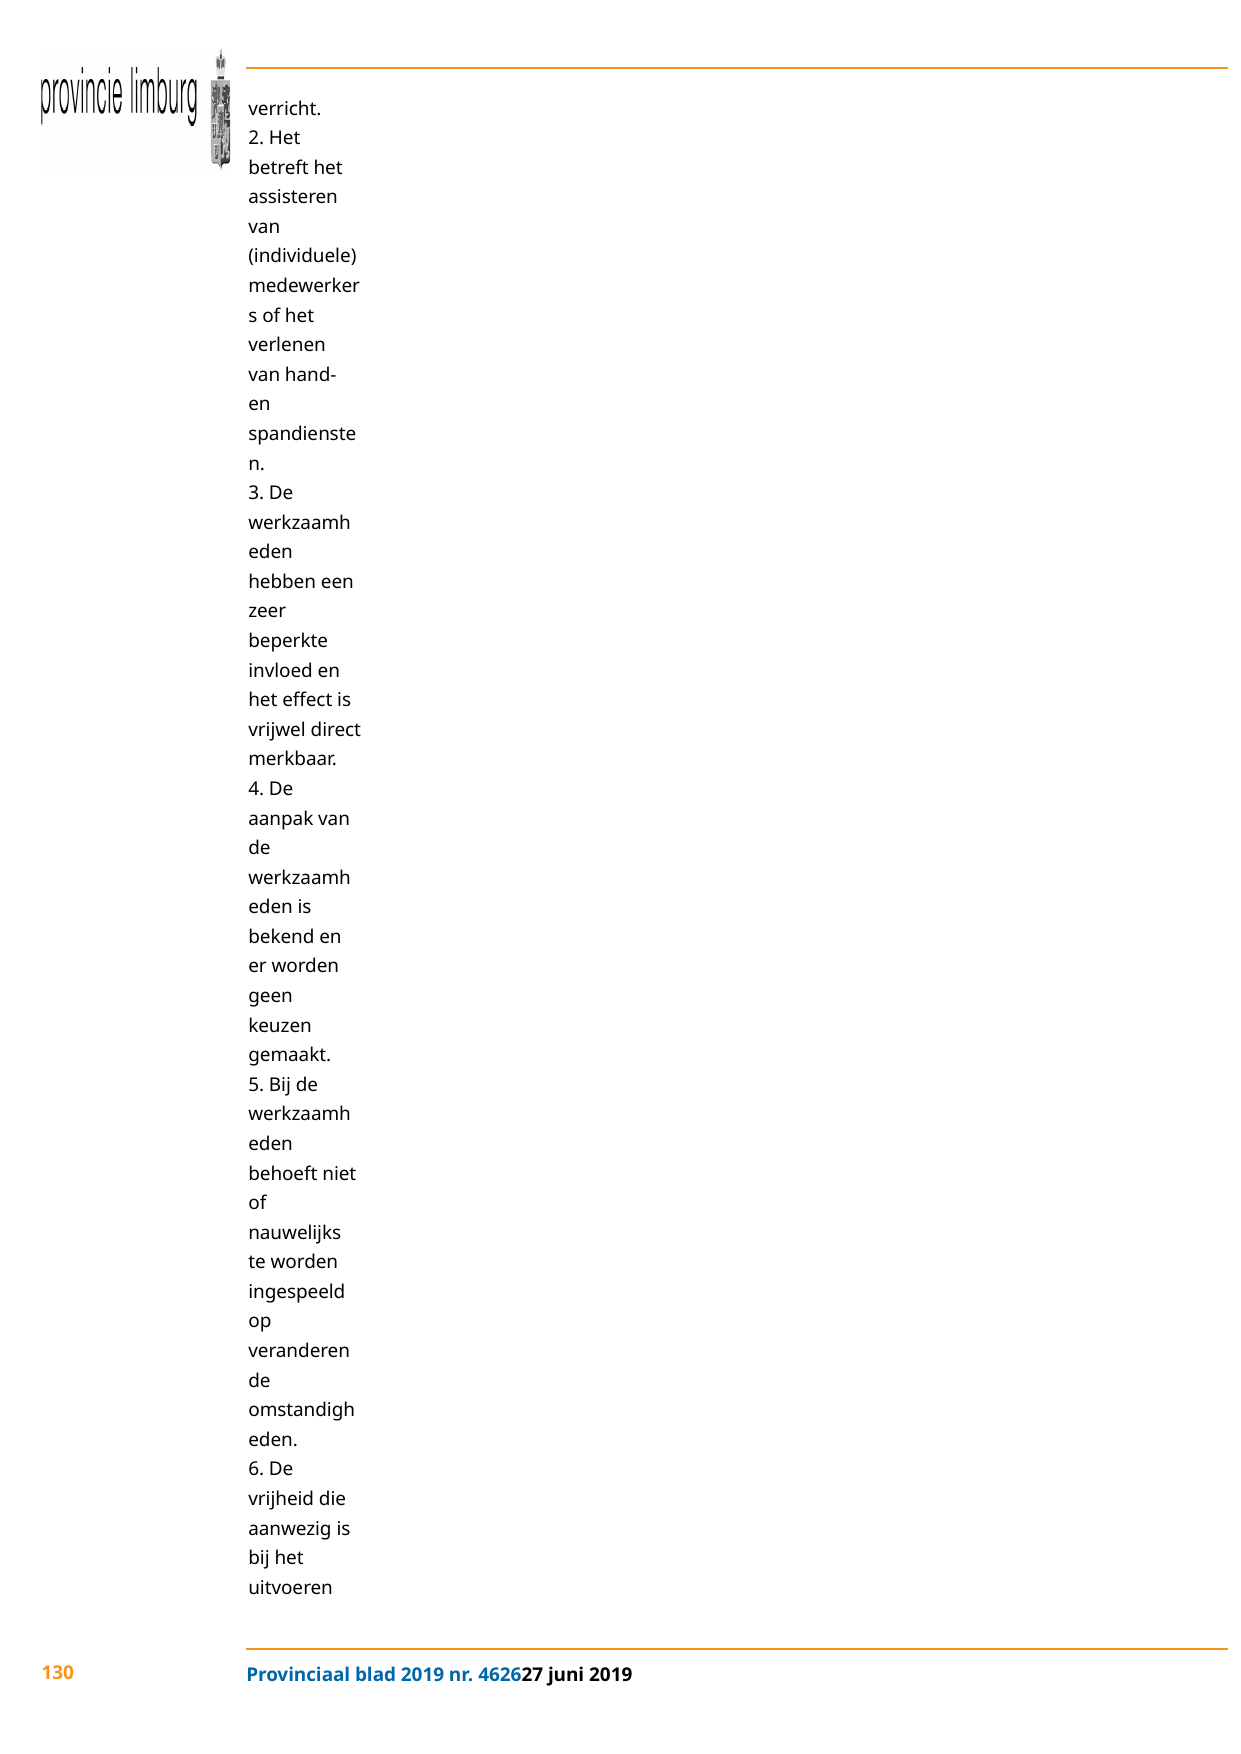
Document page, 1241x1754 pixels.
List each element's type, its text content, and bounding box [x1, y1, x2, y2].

table_cell [361, 95, 474, 1600]
table_cell [700, 95, 813, 1600]
table_cell [813, 95, 926, 1600]
table_cell [926, 95, 1038, 1600]
table_cell verricht. 2. Het betreft het assisteren van (individuele) medewerkers of het verlenen van hand- en spandiensten. 3. De werkzaamheden hebben een zeer beperkte invloed en het effect is vrijwel direct merkbaar. 4. De aanpak van de werkzaamheden is bekend en er worden geen keuzen gemaakt. 5. Bij de werkzaamheden behoeft niet of nauwelijks te worden ingespeeld op veranderende omstandigheden. 6. De vrijheid die aanwezig is bij het uitvoeren [248, 95, 361, 1600]
picture [41, 47, 231, 172]
table_cell [1039, 95, 1152, 1600]
table_cell [587, 95, 700, 1600]
table_cell [474, 95, 587, 1600]
